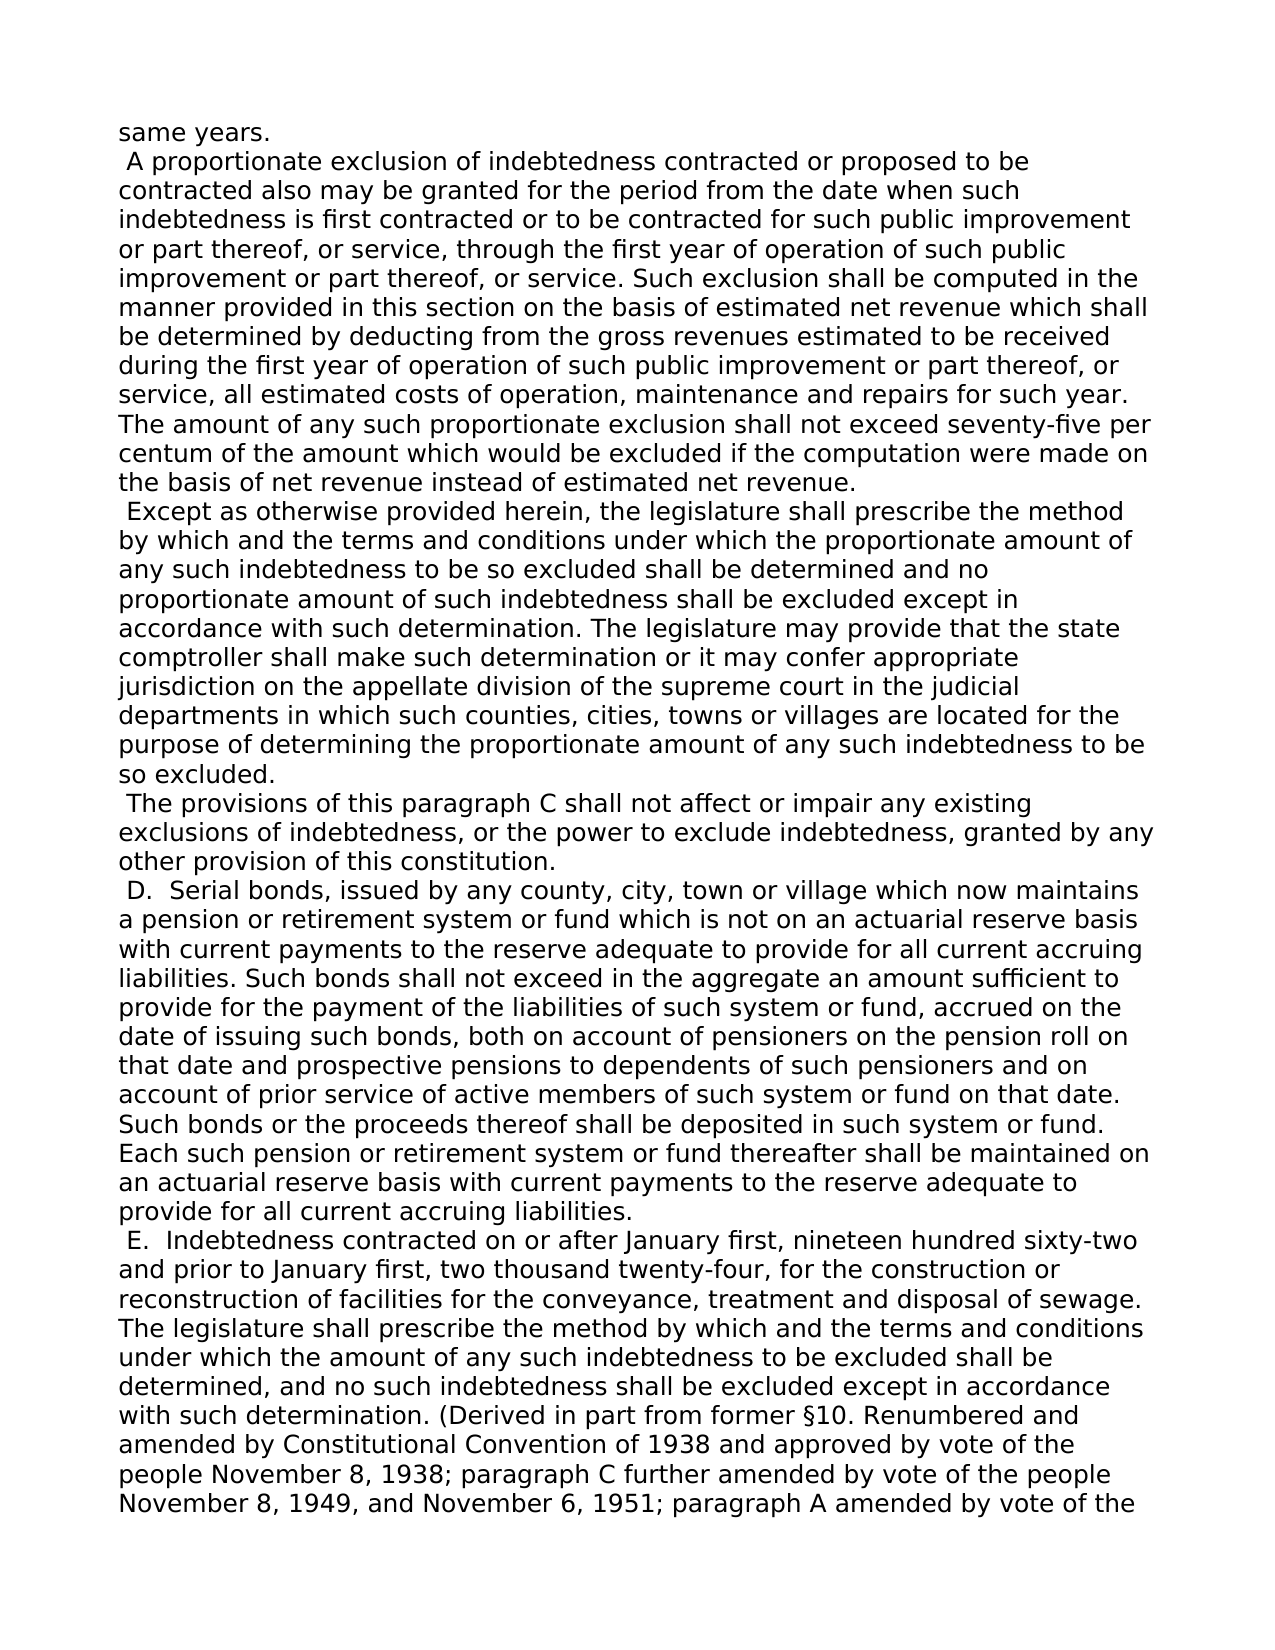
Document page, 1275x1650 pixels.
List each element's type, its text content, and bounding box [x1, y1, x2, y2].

text same years. A proportionate exclusion of indebtedness contracted or proposed to be contracted also may be granted for the period from the date when such indebtedness is first contracted or to be contracted for such public improvement or part thereof, or service, through the first year of operation of such public improvement or part thereof, or service. Such exclusion shall be computed in the manner provided in this section on the basis of estimated net revenue which shall be determined by deducting from the gross revenues estimated to be received during the first year of operation of such public improvement or part thereof, or service, all estimated costs of operation, maintenance and repairs for such year. The amount of any such proportionate exclusion shall not exceed seventy-five per centum of the amount which would be excluded if the computation were made on the basis of net revenue instead of estimated net revenue. Except as otherwise provided herein, the legislature shall prescribe the method by which and the terms and conditions under which the proportionate amount of any such indebtedness to be so excluded shall be determined and no proportionate amount of such indebtedness shall be excluded except in accordance with such determination. The legislature may provide that the state comptroller shall make such determination or it may confer appropriate jurisdiction on the appellate division of the supreme court in the judicial departments in which such counties, cities, towns or villages are located for the purpose of determining the proportionate amount of any such indebtedness to be so excluded. The provisions of this paragraph C shall not affect or impair any existing exclusions of indebtedness, or the power to exclude indebtedness, granted by any other provision of this constitution. D. Serial bonds, issued by any county, city, town or village which now maintains a pension or retirement system or fund which is not on an actuarial reserve basis with current payments to the reserve adequate to provide for all current accruing liabilities. Such bonds shall not exceed in the aggregate an amount sufficient to provide for the payment of the liabilities of such system or fund, accrued on the date of issuing such bonds, both on account of pensioners on the pension roll on that date and prospective pensions to dependents of such pensioners and on account of prior service of active members of such system or fund on that date. Such bonds or the proceeds thereof shall be deposited in such system or fund. Each such pension or retirement system or fund thereafter shall be maintained on an actuarial reserve basis with current payments to the reserve adequate to provide for all current accruing liabilities. E. Indebtedness contracted on or after January first, nineteen hundred sixty-two and prior to January first, two thousand twenty-four, for the construction or reconstruction of facilities for the conveyance, treatment and disposal of sewage. The legislature shall prescribe the method by which and the terms and conditions under which the amount of any such indebtedness to be excluded shall be determined, and no such indebtedness shall be excluded except in accordance with such determination. (Derived in part from former §10. Renumbered and amended by Constitutional Convention of 1938 and approved by vote of the people November 8, 1938; paragraph C further amended by vote of the people November 8, 1949, and November 6, 1951; paragraph A amended by vote of the [118, 118, 1157, 1518]
